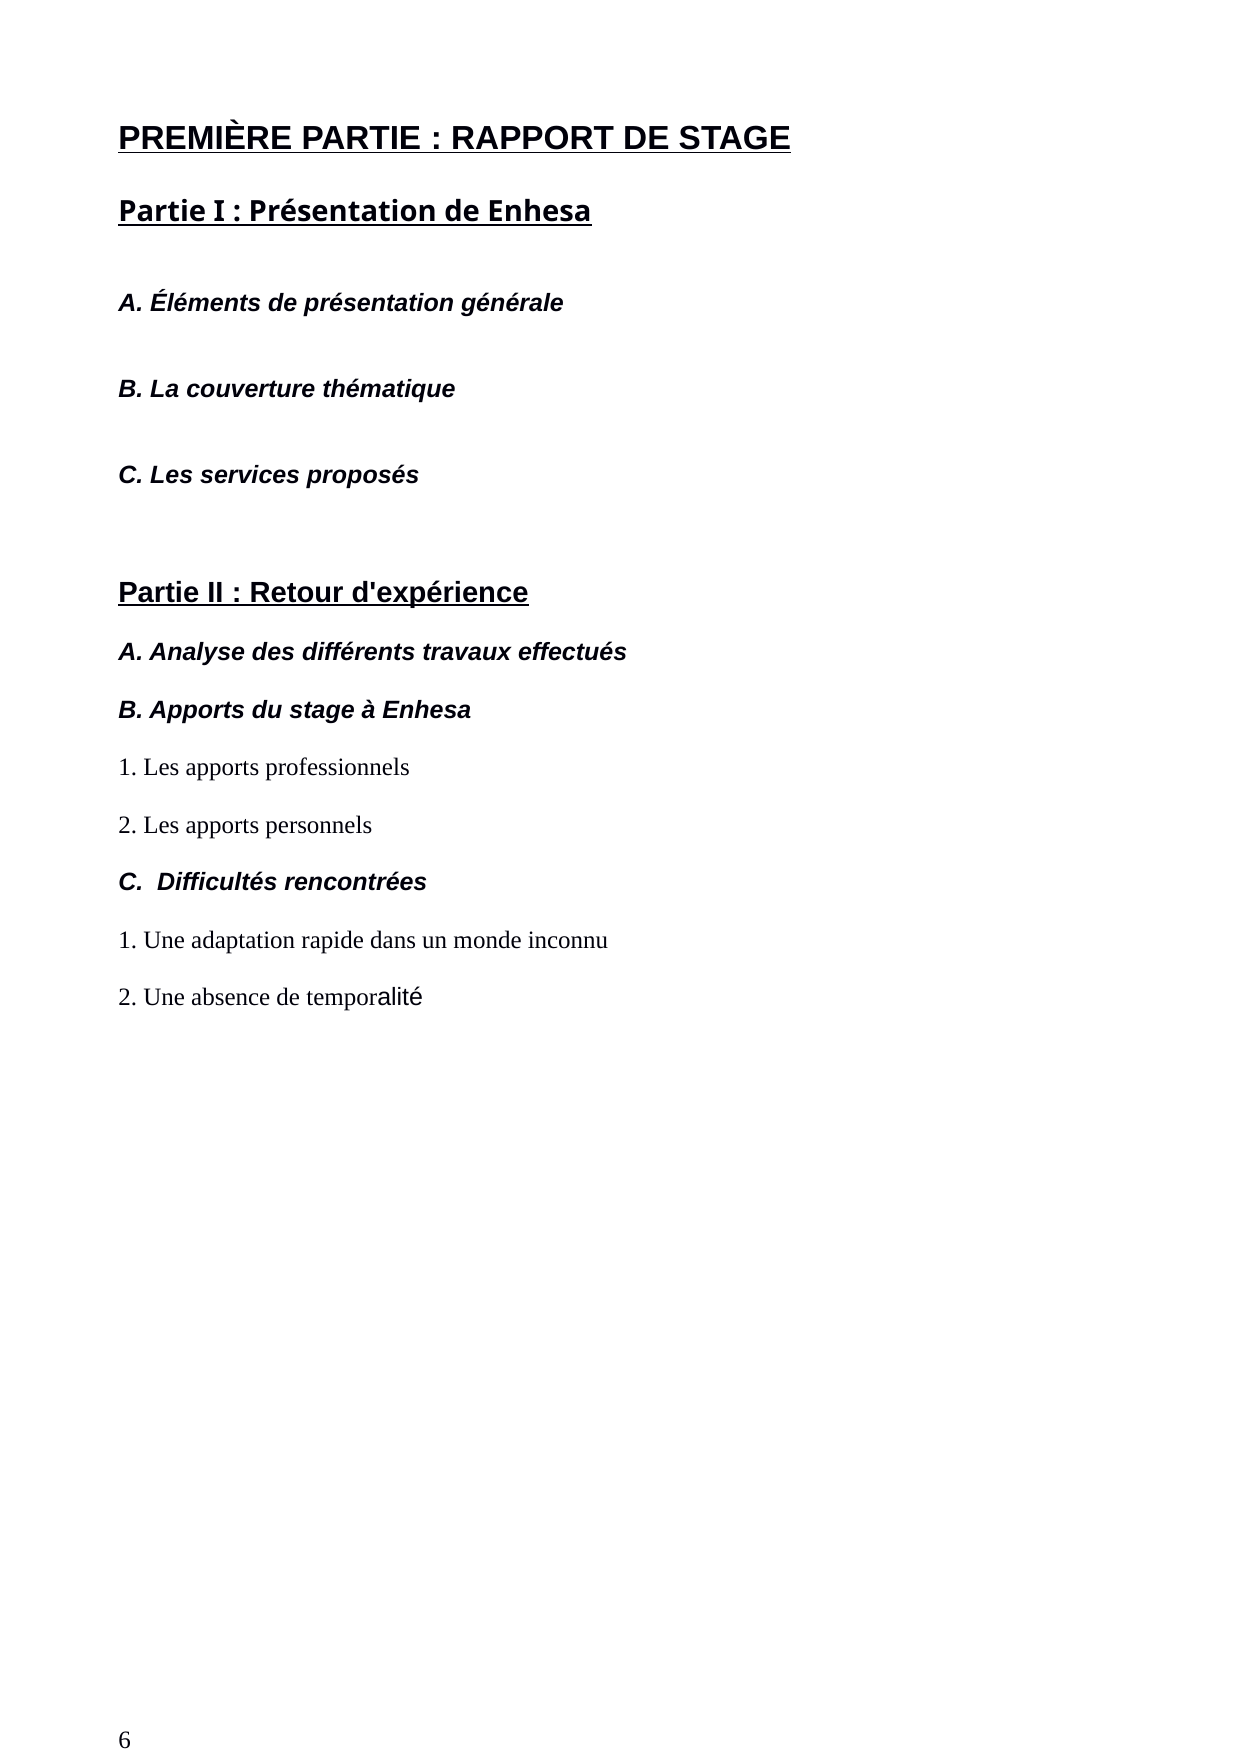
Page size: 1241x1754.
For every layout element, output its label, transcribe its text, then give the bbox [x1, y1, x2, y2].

text A. Éléments de présentation générale [118, 287, 1122, 316]
text Partie I : Présentation de Enhesa [118, 190, 1122, 230]
text C. Les services proposés [118, 460, 1122, 489]
text 1. Une adaptation rapide dans un monde inconnu [118, 925, 1122, 953]
text 1. Les apports professionnels [118, 752, 1122, 781]
text PREMIÈRE PARTIE : RAPPORT DE STAGE [118, 118, 1122, 157]
text C. Difficultés rencontrées [118, 867, 1122, 896]
text B. La couverture thématique [118, 374, 1122, 402]
text 2. Les apports personnels [118, 810, 1122, 838]
text 2. Une absence de temporalité [118, 982, 1122, 1011]
text Partie II : Retour d'expérience [118, 575, 1122, 608]
text B. Apports du stage à Enhesa [118, 695, 1122, 723]
text A. Analyse des différents travaux effectués [118, 637, 1122, 666]
